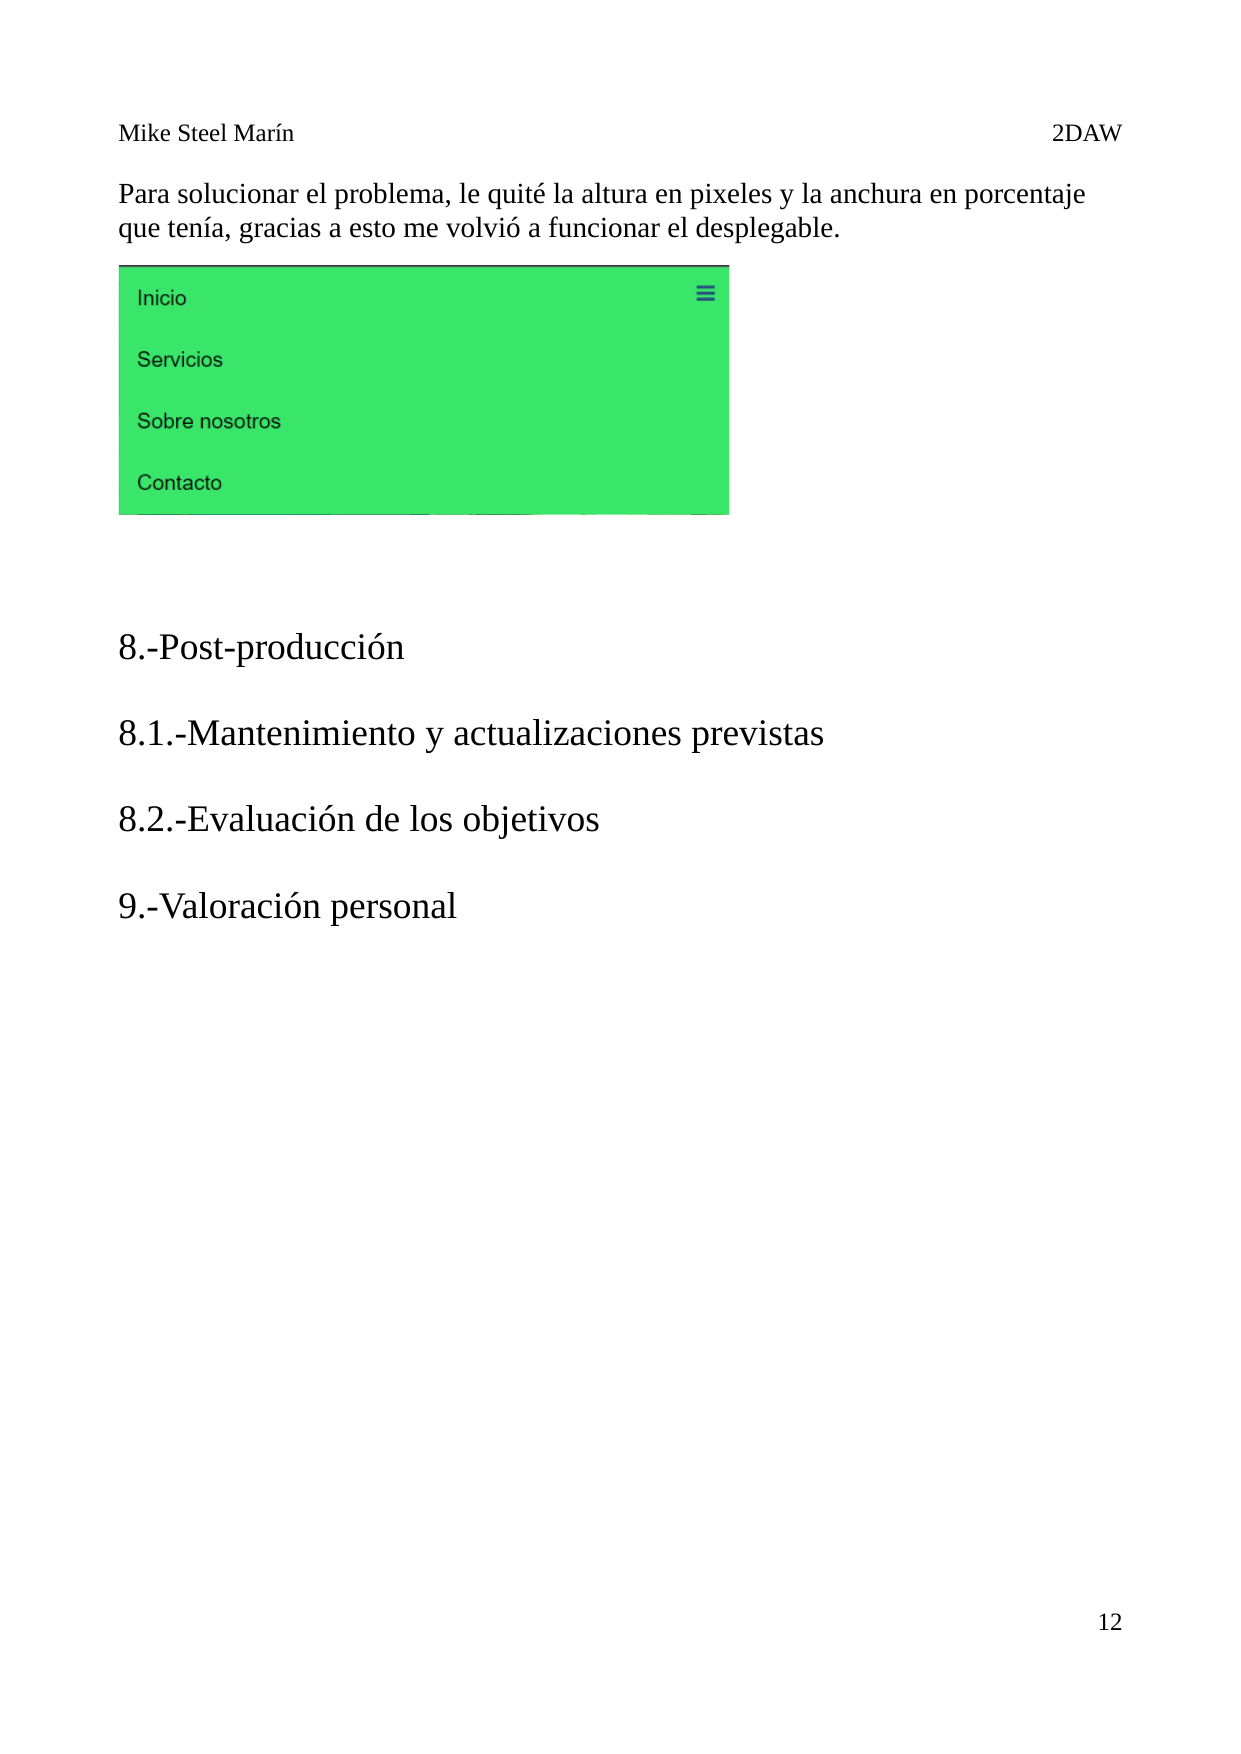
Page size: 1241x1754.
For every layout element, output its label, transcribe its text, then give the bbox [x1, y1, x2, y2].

text Para solucionar el problema, le quité la altura en pixeles y la anchura en porcentaje que tenía, gracias a esto me volvió a funcionar el desplegable. [118, 176, 1122, 243]
text 8.-Post-producción [118, 624, 1122, 667]
picture [118, 265, 730, 515]
text 9.-Valoración personal [118, 883, 1122, 926]
text 8.2.-Evaluación de los objetivos [118, 797, 1122, 840]
text 8.1.-Mantenimiento y actualizaciones previstas [118, 711, 1122, 754]
